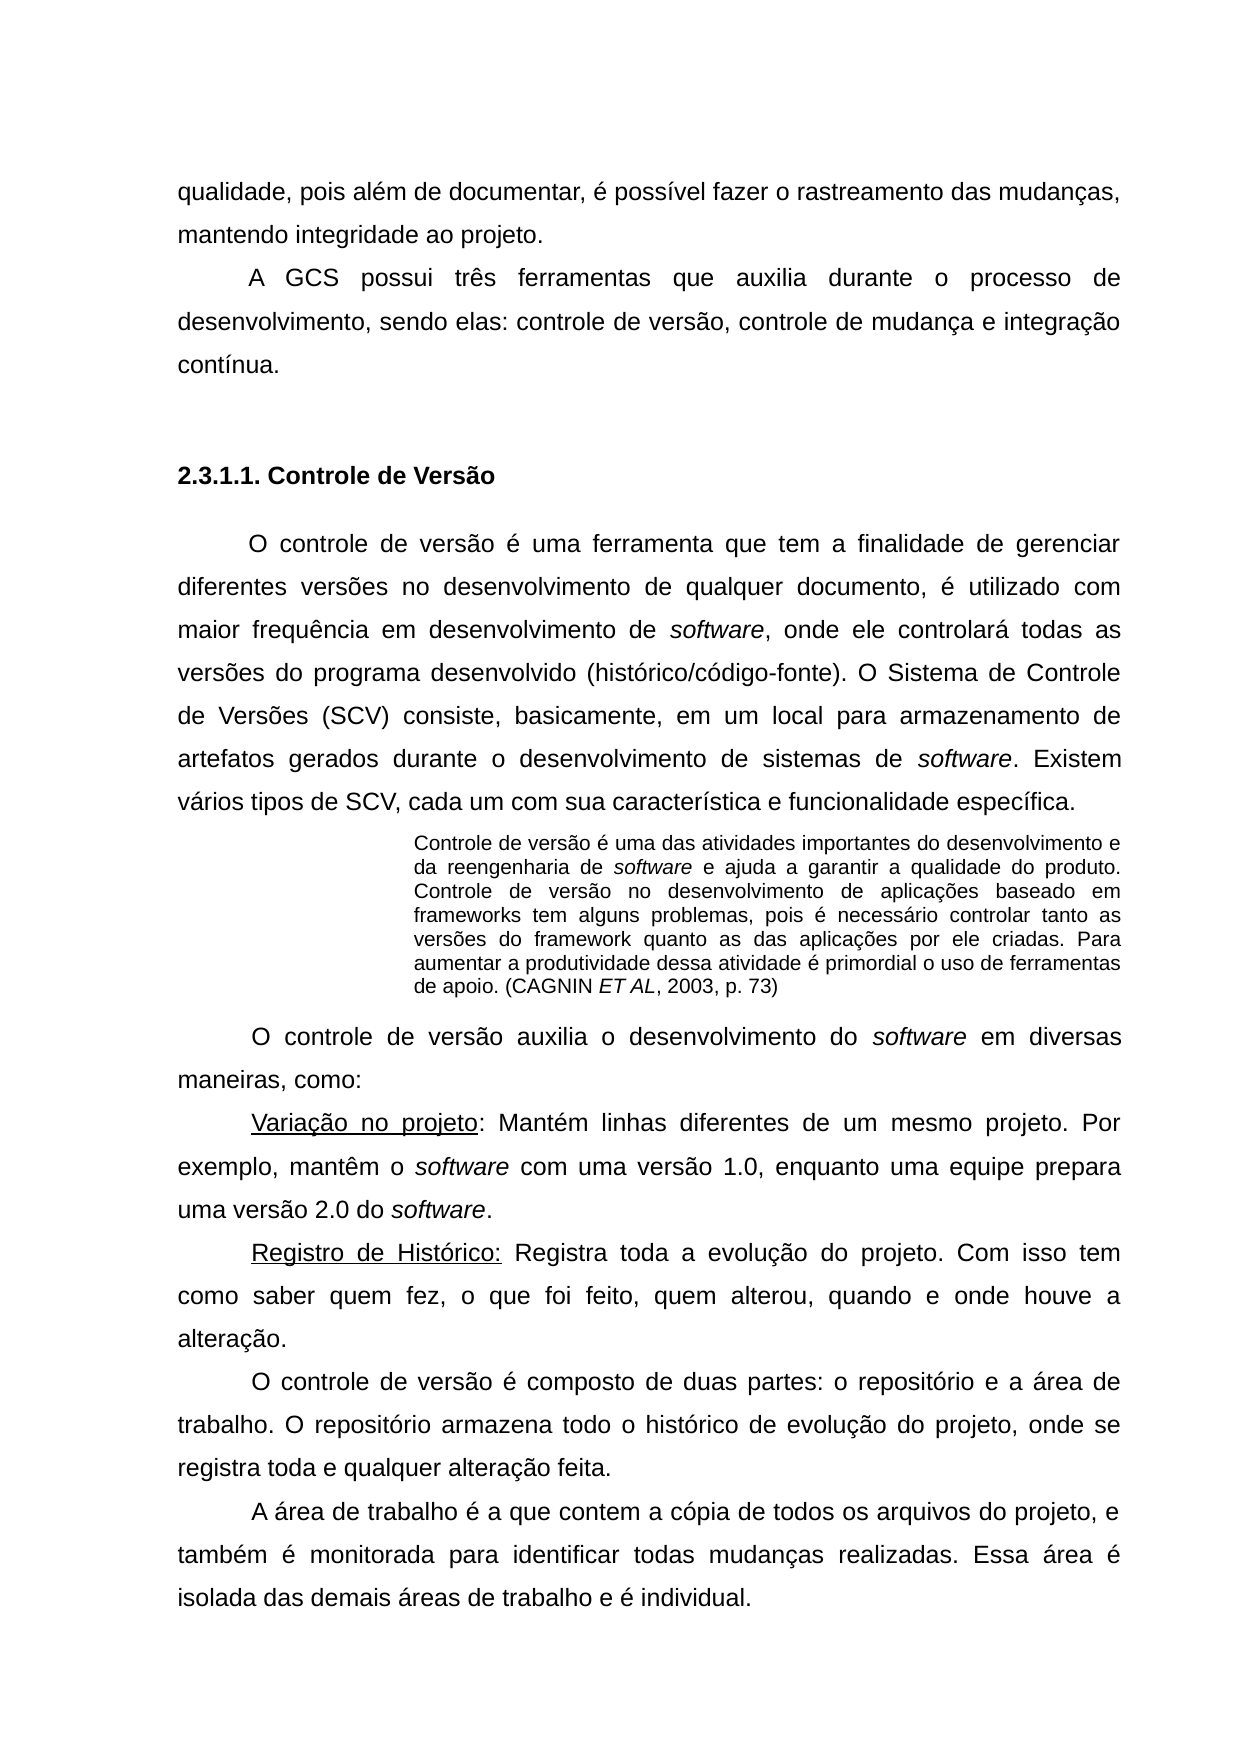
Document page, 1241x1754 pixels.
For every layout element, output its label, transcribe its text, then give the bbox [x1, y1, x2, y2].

text Controle de versão é uma das atividades importantes do desenvolvimento e da reengenharia de software e ajuda a garantir a qualidade do produto. Controle de versão no desenvolvimento de aplicações baseado em frameworks tem alguns problemas, pois é necessário controlar tanto as versões do framework quanto as das aplicações por ele criadas. Para aumentar a produtividade dessa atividade é primordial o uso de ferramentas de apoio. (CAGNIN ET AL, 2003, p. 73) [413, 831, 1122, 998]
text O controle de versão é uma ferramenta que tem a finalidade de gerenciar diferentes versões no desenvolvimento de qualquer documento, é utilizado com maior frequência em desenvolvimento de software, onde ele controlará todas as versões do programa desenvolvido (histórico/código-fonte). O Sistema de Controle de Versões (SCV) consiste, basicamente, em um local para armazenamento de artefatos gerados durante o desenvolvimento de sistemas de software. Existem vários tipos de SCV, cada um com sua característica e funcionalidade específica. [177, 529, 1122, 816]
text O controle de versão auxilia o desenvolvimento do software em diversas maneiras, como: [177, 1022, 1122, 1094]
text O controle de versão é composto de duas partes: o repositório e a área de trabalho. O repositório armazena todo o histórico de evolução do projeto, onde se registra toda e qualquer alteração feita. [177, 1367, 1122, 1482]
text qualidade, pois além de documentar, é possível fazer o rastreamento das mudanças, mantendo integridade ao projeto. [177, 177, 1122, 249]
text A GCS possui três ferramentas que auxilia durante o processo de desenvolvimento, sendo elas: controle de versão, controle de mudança e integração contínua. [177, 263, 1122, 378]
text Registro de Histórico: Registra toda a evolução do projeto. Com isso tem como saber quem fez, o que foi feito, quem alterou, quando e onde houve a alteração. [177, 1238, 1122, 1353]
text A área de trabalho é a que contem a cópia de todos os arquivos do projeto, e também é monitorada para identificar todas mudanças realizadas. Essa área é isolada das demais áreas de trabalho e é individual. [177, 1497, 1122, 1612]
subtitle 2.3.1.1. Controle de Versão [177, 461, 1122, 489]
text Variação no projeto: Mantém linhas diferentes de um mesmo projeto. Por exemplo, mantêm o software com uma versão 1.0, enquanto uma equipe prepara uma versão 2.0 do software. [177, 1108, 1122, 1223]
